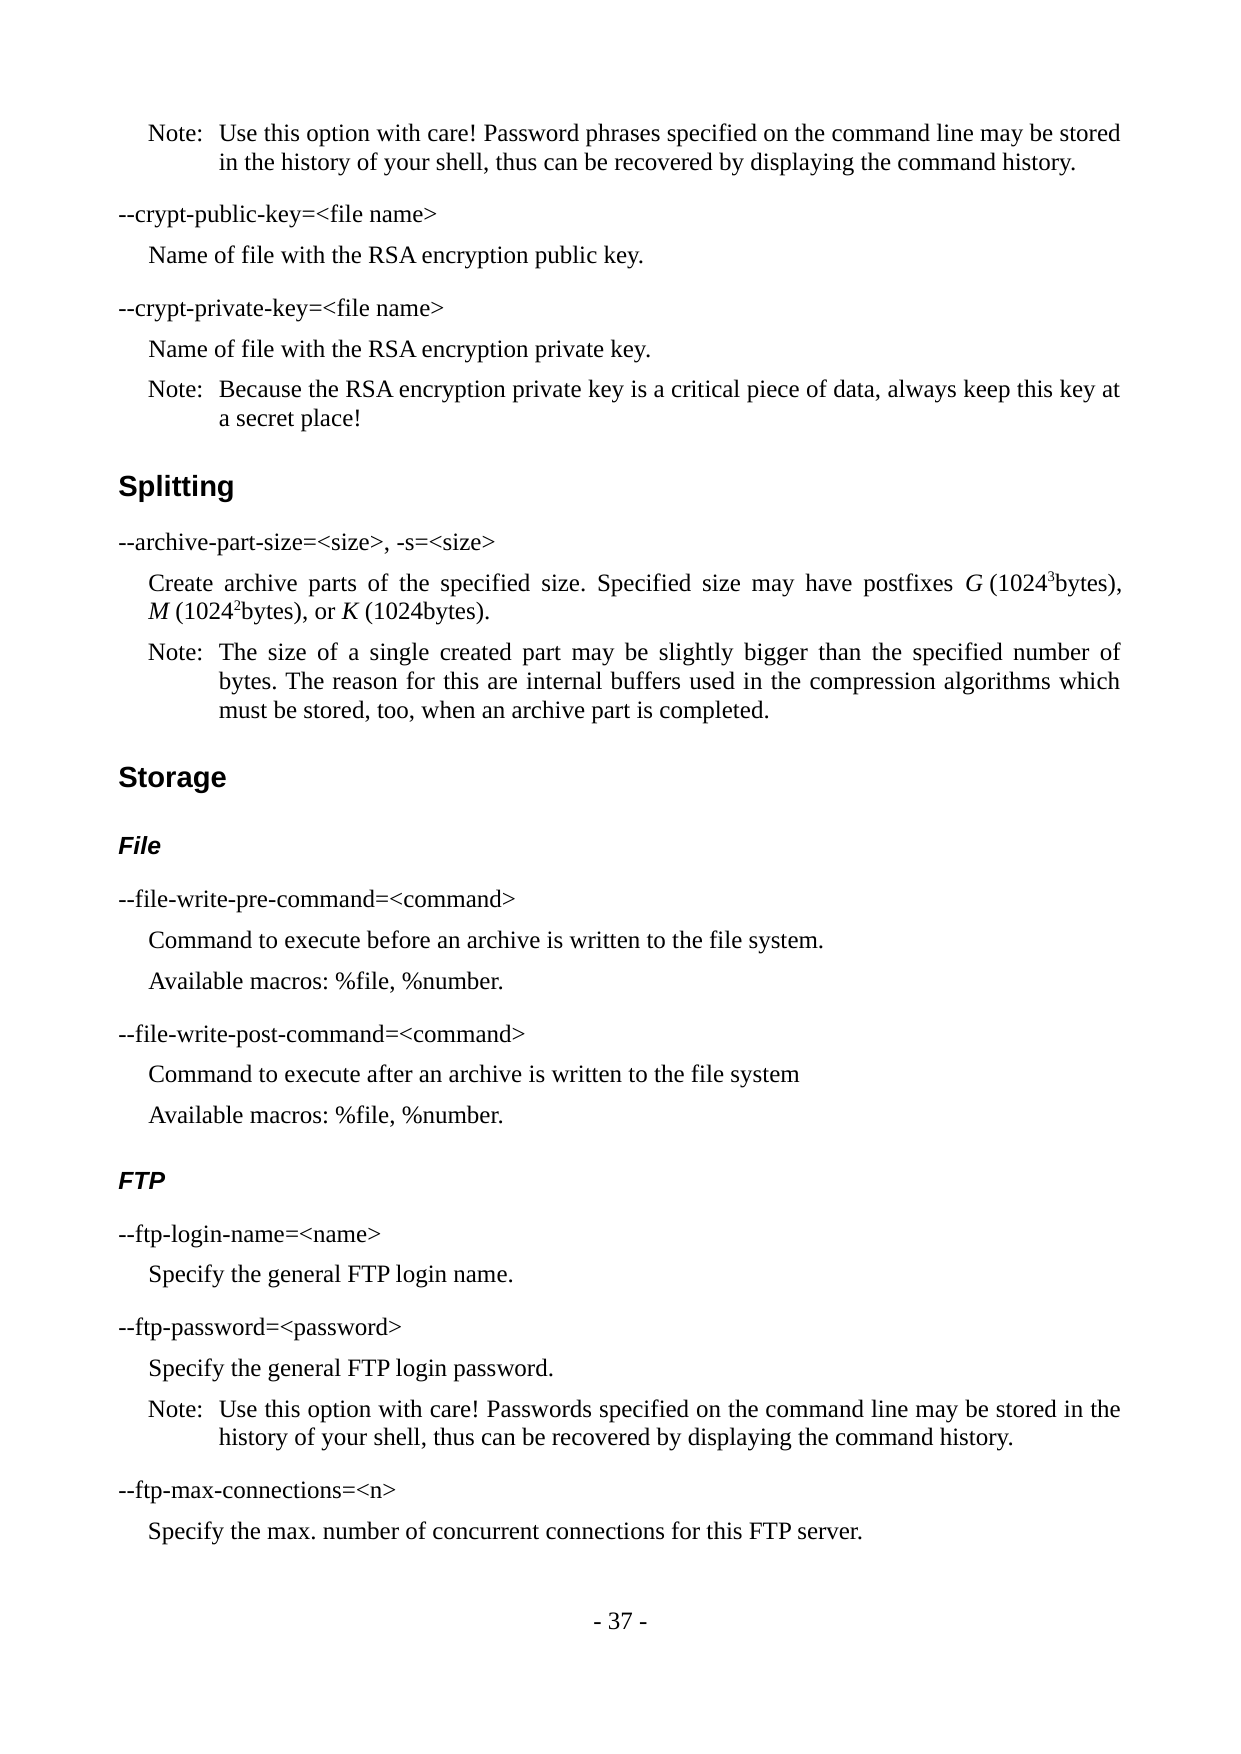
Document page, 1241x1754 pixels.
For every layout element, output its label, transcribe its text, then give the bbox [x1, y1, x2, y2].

text Specify the max. number of concurrent connections for this FTP server. [148, 1516, 1122, 1545]
text Note: Because the RSA encryption private key is a critical piece of data, always keep this key at a secret place! [148, 374, 1122, 432]
title --crypt-public-key=<file name> [118, 199, 1122, 228]
subtitle FTP [118, 1166, 1122, 1194]
title --ftp-max-connections=<n> [118, 1475, 1122, 1504]
text Specify the general FTP login name. [148, 1259, 1122, 1288]
text Note: Use this option with care! Password phrases specified on the command line may be stored in the history of your shell, thus can be recovered by displaying the command history. [148, 118, 1122, 176]
text Name of file with the RSA encryption private key. [148, 334, 1122, 362]
title --file-write-pre-command=<command> [118, 884, 1122, 913]
subtitle File [118, 831, 1122, 860]
text Specify the general FTP login password. [148, 1353, 1122, 1382]
text Available macros: %file, %number. [148, 1100, 1122, 1129]
text Command to execute before an archive is written to the file system. [148, 925, 1122, 954]
text Create archive parts of the specified size. Specified size may have postfixes G (10243bytes), M (10242bytes), or K (1024bytes). [148, 568, 1122, 625]
title --ftp-password=<password> [118, 1312, 1122, 1341]
text Note: Use this option with care! Passwords specified on the command line may be stored in the history of your shell, thus can be recovered by displaying the command history. [148, 1394, 1122, 1451]
text Command to execute after an archive is written to the file system [148, 1059, 1122, 1088]
subtitle Storage [118, 760, 1122, 794]
subtitle Splitting [118, 469, 1122, 502]
text Name of file with the RSA encryption public key. [148, 240, 1122, 269]
title --ftp-login-name=<name> [118, 1219, 1122, 1248]
text Available macros: %file, %number. [148, 966, 1122, 995]
text Note: The size of a single created part may be slightly bigger than the specified number of bytes. The reason for this are internal buffers used in the compression algorithms which must be stored, too, when an archive part is completed. [148, 637, 1122, 723]
title --file-write-post-command=<command> [118, 1019, 1122, 1047]
title --archive-part-size=<size>, -s=<size> [118, 527, 1122, 556]
title --crypt-private-key=<file name> [118, 293, 1122, 322]
